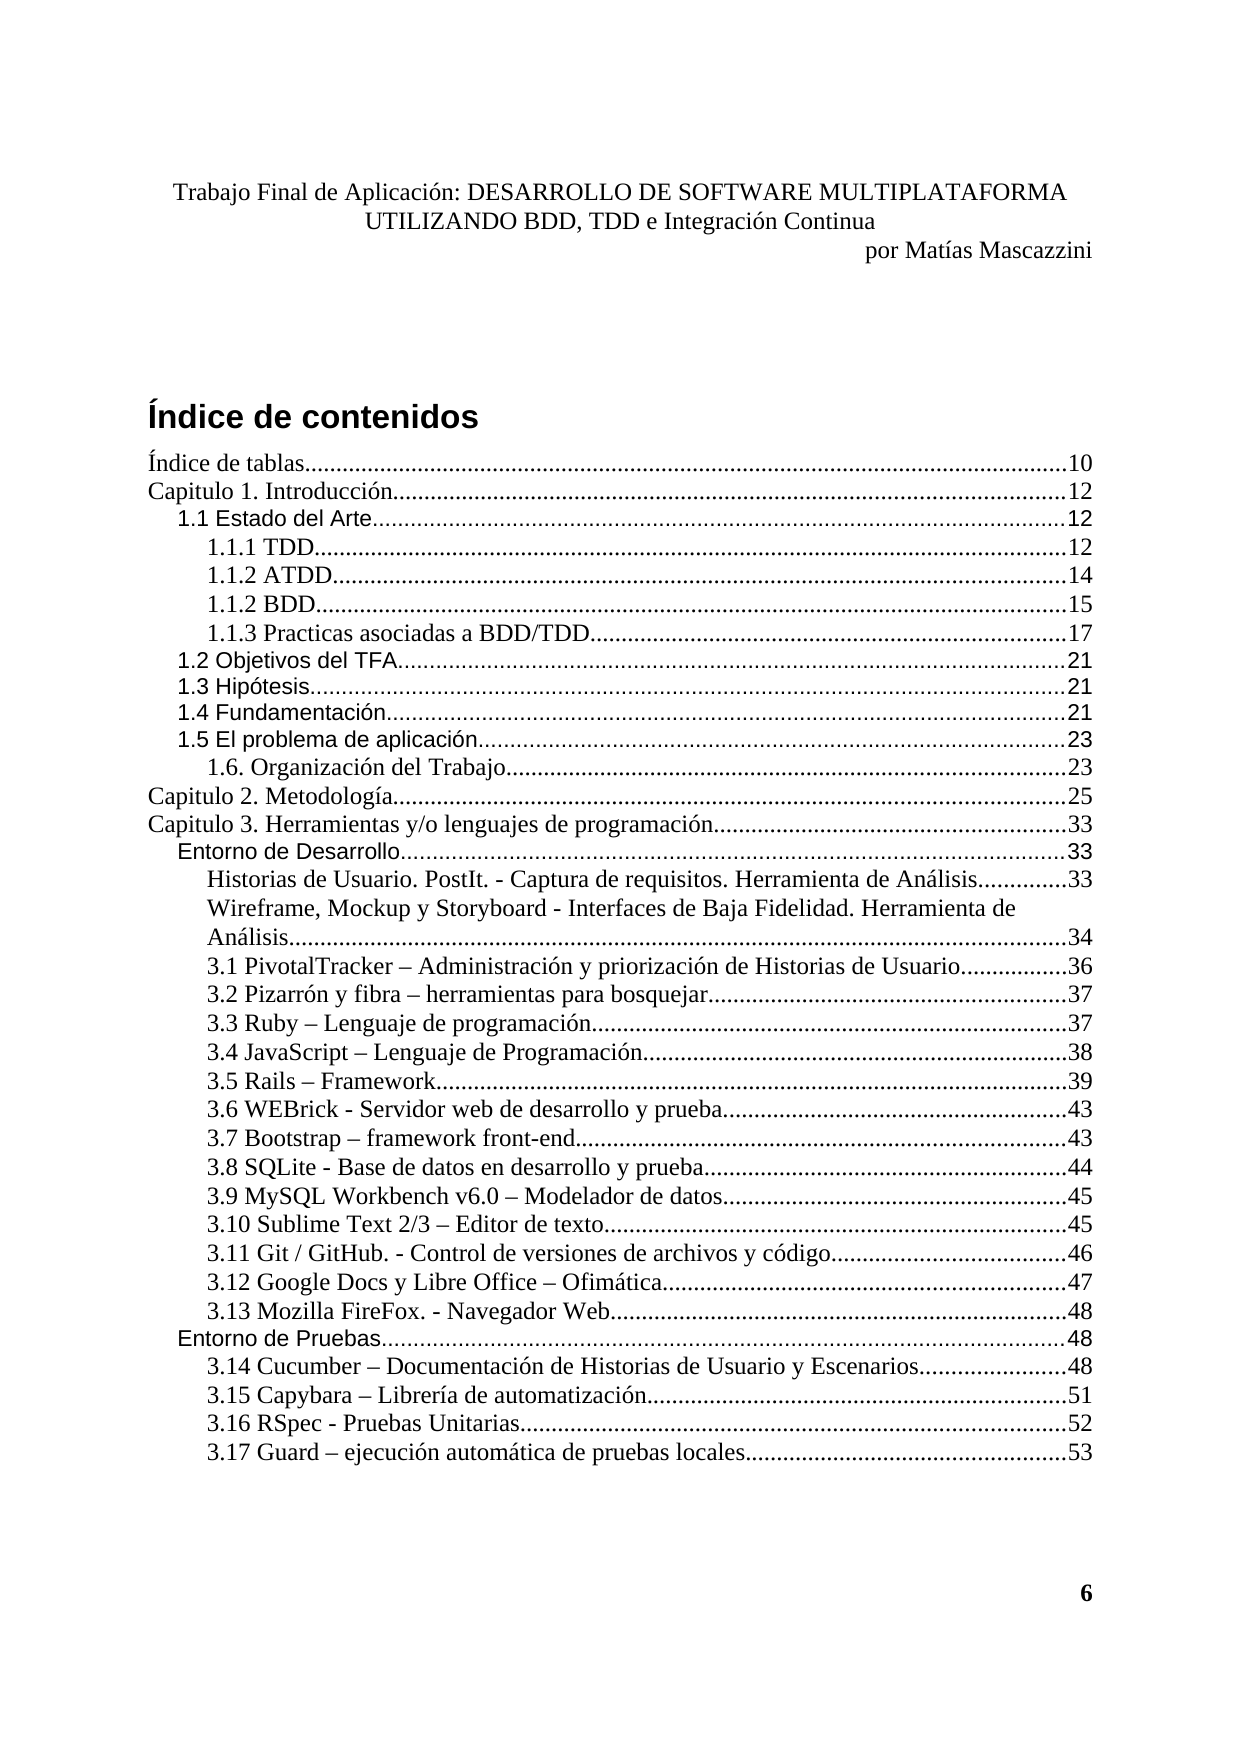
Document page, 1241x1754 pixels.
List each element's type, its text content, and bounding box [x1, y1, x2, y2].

text 1.3 Hipótesis 21 [177, 673, 1093, 699]
text 3.8 SQLite - Base de datos en desarrollo y prueba. 44 [207, 1152, 1093, 1181]
text 1.1.2 ATDD 14 [207, 560, 1093, 589]
text 3.2 Pizarrón y fibra – herramientas para bosquejar. 37 [207, 979, 1093, 1008]
text Wireframe, Mockup y Storyboard - Interfaces de Baja Fidelidad. Herramienta de Análisis. 34 [207, 893, 1093, 951]
text Capitulo 3. Herramientas y/o lenguajes de programación 33 [148, 809, 1093, 838]
text 1.6. Organización del Trabajo. 23 [207, 752, 1093, 781]
text 3.6 WEBrick - Servidor web de desarrollo y prueba. 43 [207, 1094, 1093, 1123]
text 3.1 PivotalTracker – Administración y priorización de Historias de Usuario. 36 [207, 951, 1093, 979]
text 3.9 MySQL Workbench v6.0 – Modelador de datos. 45 [207, 1181, 1093, 1209]
text 3.5 Rails – Framework. 39 [207, 1066, 1093, 1094]
text 3.12 Google Docs y Libre Office – Ofimática. 47 [207, 1267, 1093, 1296]
text Índice de tablas 10 [148, 448, 1093, 476]
text 3.16 RSpec - Pruebas Unitarias. 52 [207, 1408, 1093, 1437]
text 1.5 El problema de aplicación. 23 [177, 726, 1093, 752]
text 3.15 Capybara – Librería de automatización. 51 [207, 1380, 1093, 1408]
text 3.11 Git / GitHub. - Control de versiones de archivos y código. 46 [207, 1238, 1093, 1267]
text 3.4 JavaScript – Lenguaje de Programación. 38 [207, 1037, 1093, 1066]
text 1.2 Objetivos del TFA. 21 [177, 647, 1093, 673]
text 3.3 Ruby – Lenguaje de programación. 37 [207, 1008, 1093, 1037]
text 3.7 Bootstrap – framework front-end. 43 [207, 1123, 1093, 1152]
subtitle Índice de contenidos [148, 397, 1093, 435]
text 3.10 Sublime Text 2/3 – Editor de texto. 45 [207, 1209, 1093, 1238]
text 3.13 Mozilla FireFox. - Navegador Web. 48 [207, 1296, 1093, 1324]
text 1.4 Fundamentación 21 [177, 699, 1093, 726]
text Capitulo 2. Metodología 25 [148, 781, 1093, 809]
text 3.14 Cucumber – Documentación de Historias de Usuario y Escenarios. 48 [207, 1351, 1093, 1380]
text Entorno de Desarrollo. 33 [177, 838, 1093, 864]
text 1.1 Estado del Arte. 12 [177, 505, 1093, 532]
text Historias de Usuario. PostIt. - Captura de requisitos. Herramienta de Análisis. 33 [207, 864, 1093, 893]
text 3.17 Guard – ejecución automática de pruebas locales. 53 [207, 1437, 1093, 1466]
text 1.1.3 Practicas asociadas a BDD/TDD. 17 [207, 618, 1093, 647]
text 1.1.1 TDD 12 [207, 532, 1093, 560]
text 1.1.2 BDD 15 [207, 589, 1093, 618]
text Capitulo 1. Introducción 12 [148, 476, 1093, 505]
text Entorno de Pruebas 48 [177, 1324, 1093, 1351]
